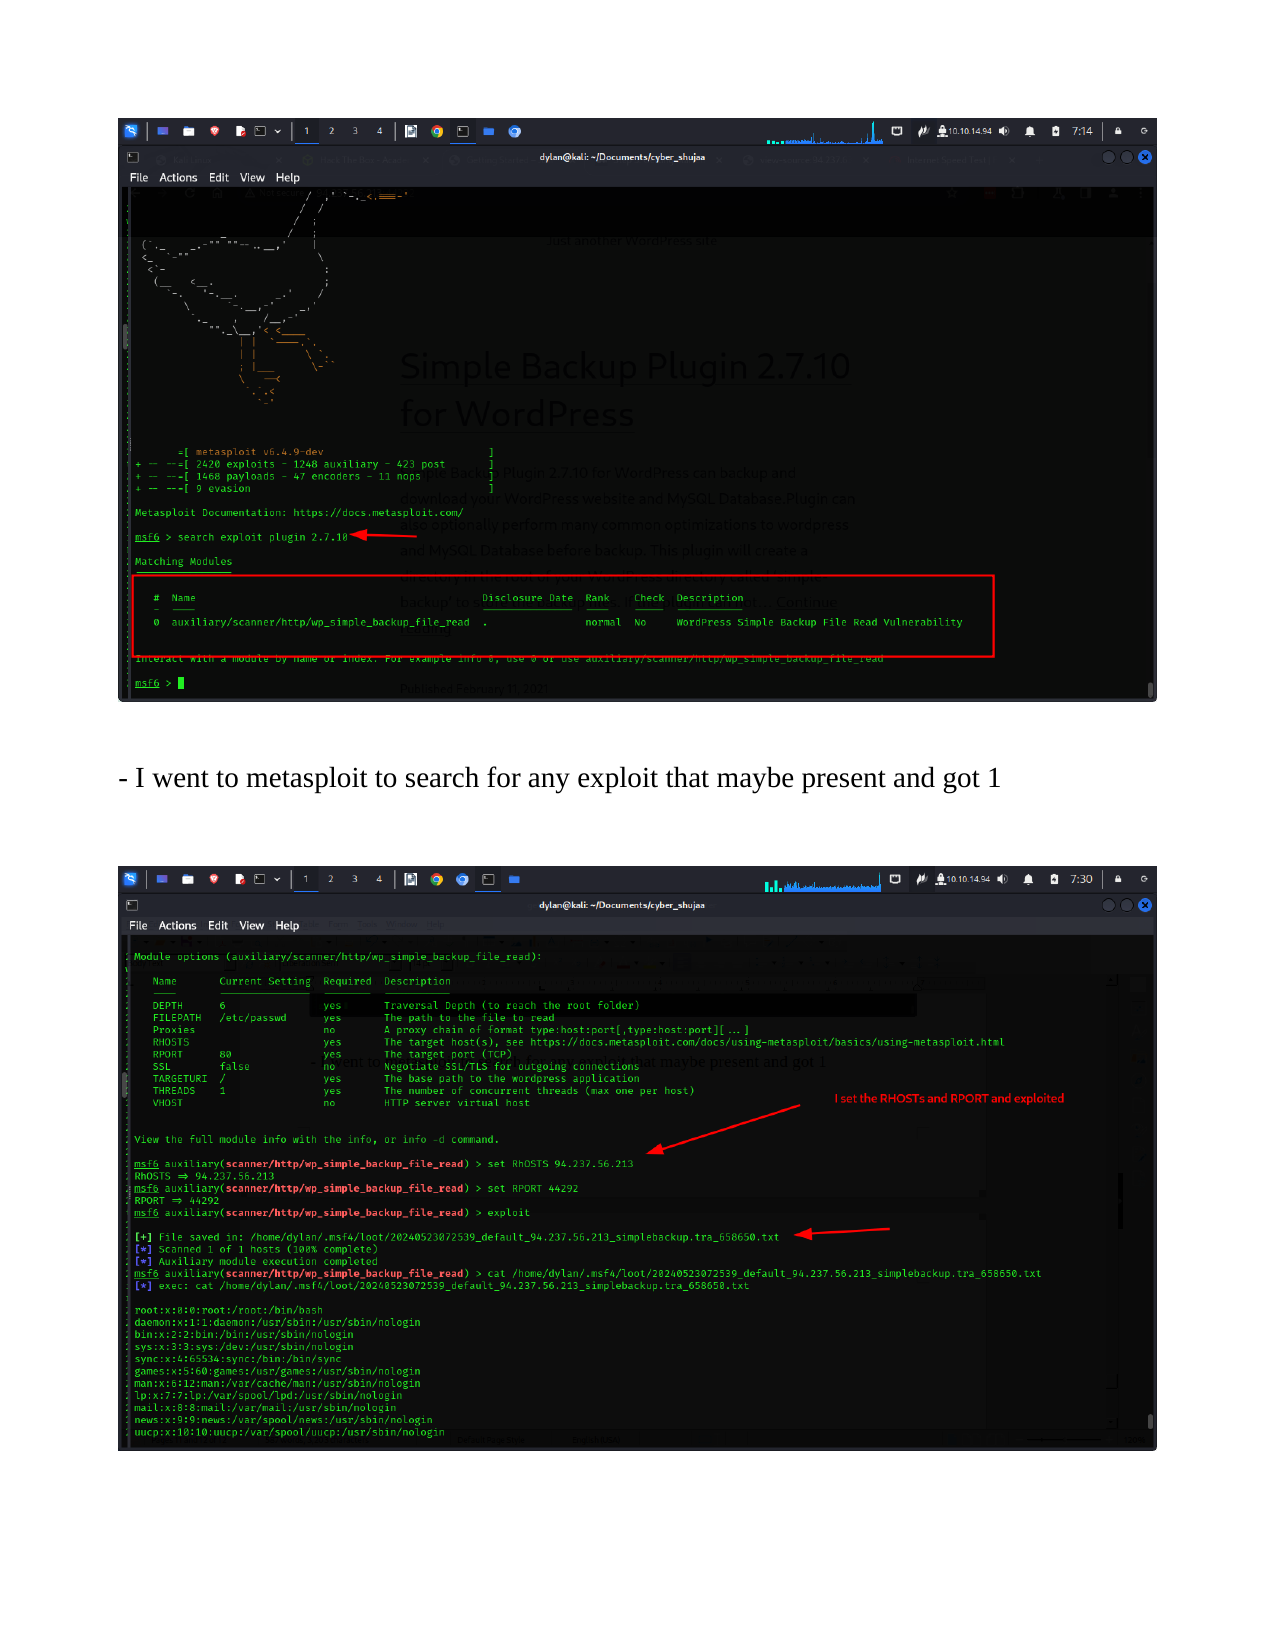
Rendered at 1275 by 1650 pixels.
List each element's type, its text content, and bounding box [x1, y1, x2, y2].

picture [118, 866, 1157, 1451]
picture [118, 118, 1157, 702]
text - I went to metasploit to search for any exploit that maybe present and got 1 [118, 760, 1157, 794]
